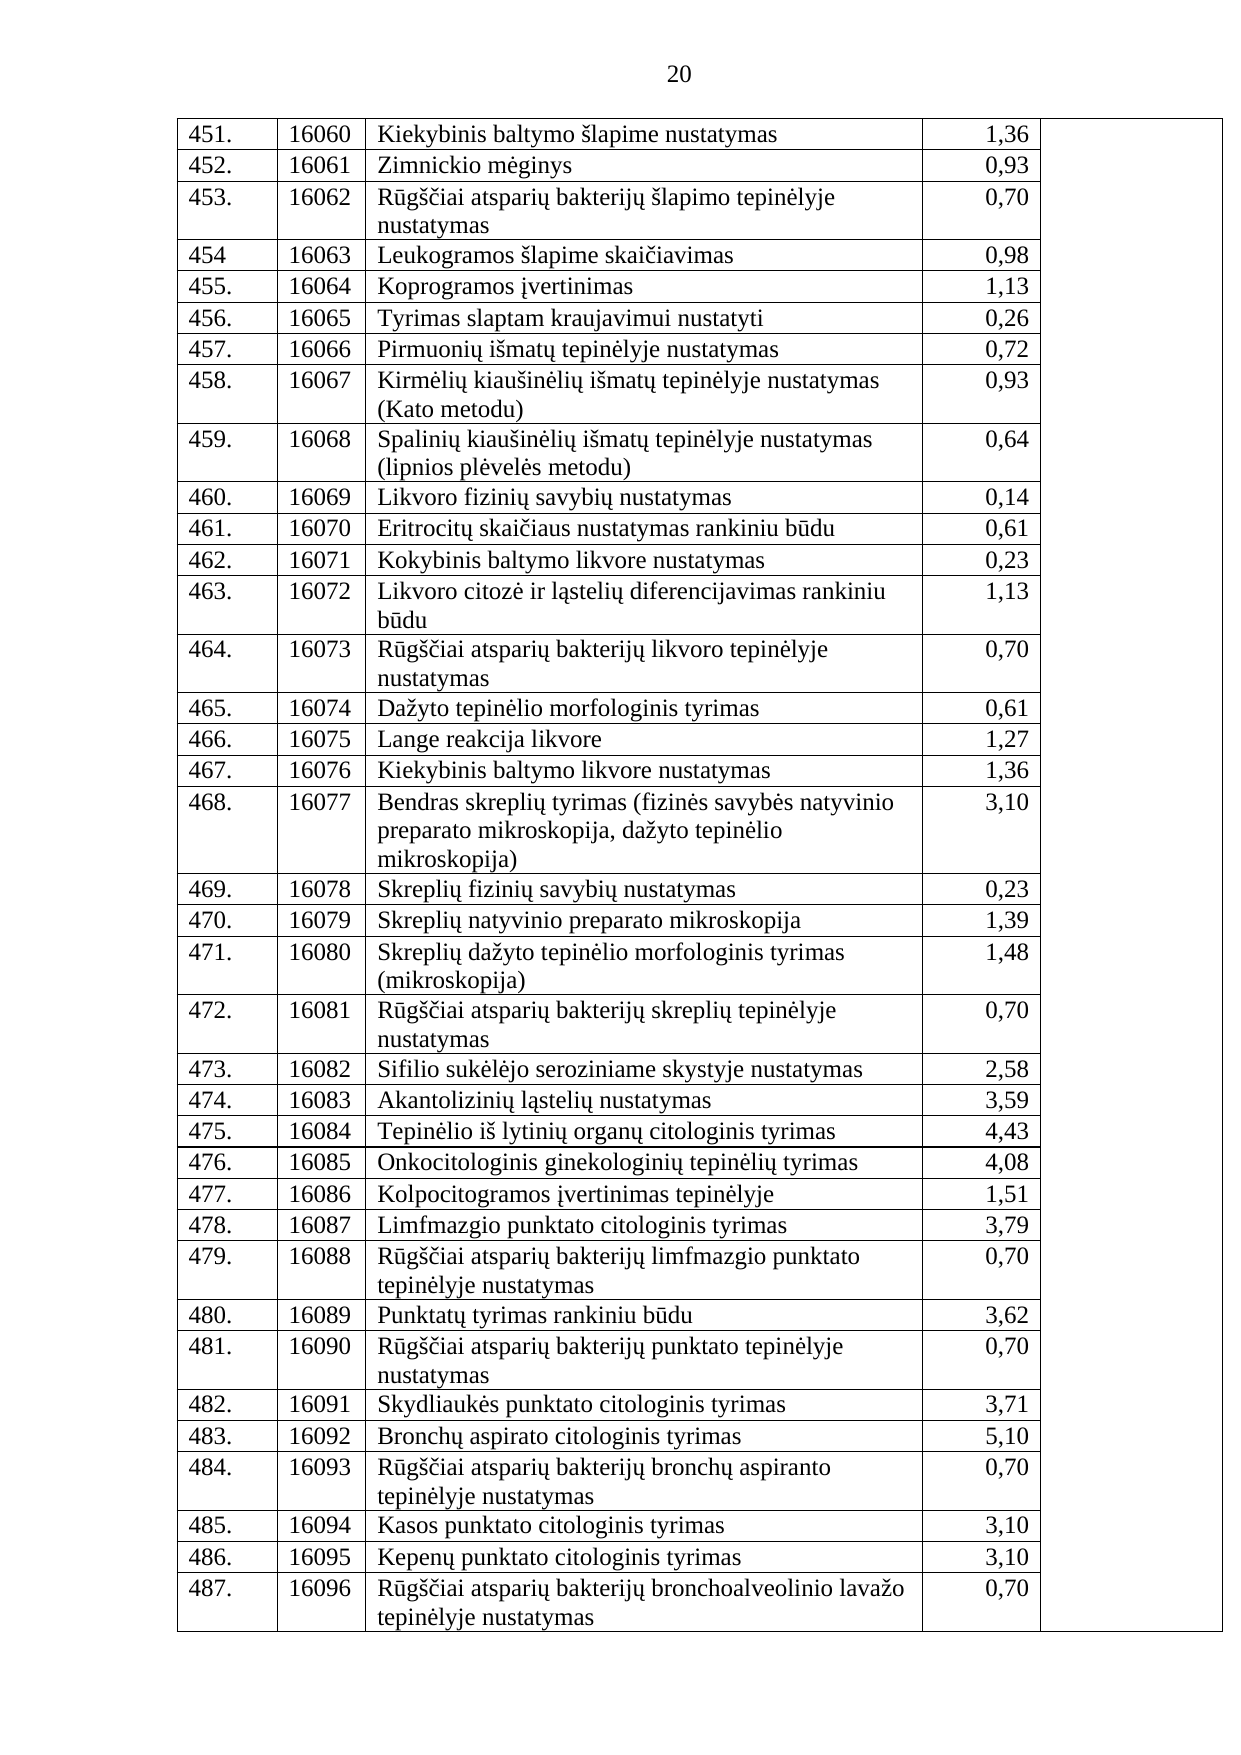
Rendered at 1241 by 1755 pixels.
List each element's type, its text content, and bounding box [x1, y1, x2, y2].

table_cell 0,93 [923, 365, 1040, 423]
table_cell Tepinėlio iš lytinių organų citologinis tyrimas [366, 1116, 922, 1146]
table_cell 1,51 [923, 1179, 1040, 1209]
table_cell 487. [178, 1573, 277, 1631]
table_cell 16081 [278, 995, 365, 1053]
table_cell 16085 [278, 1148, 365, 1178]
table_cell Limfmazgio punktato citologinis tyrimas [366, 1210, 922, 1240]
table_cell 477. [178, 1179, 277, 1209]
table_cell 462. [178, 545, 277, 575]
table_cell 1,13 [923, 271, 1040, 302]
table_cell 16091 [278, 1390, 365, 1420]
table_cell 472. [178, 995, 277, 1053]
table_cell 16066 [278, 334, 365, 364]
table_cell 16072 [278, 576, 365, 633]
table_cell Lange reakcija likvore [366, 724, 922, 754]
table_cell 484. [178, 1452, 277, 1509]
table_cell Koprogramos įvertinimas [366, 271, 922, 302]
table_cell 16082 [278, 1054, 365, 1084]
table_cell 16090 [278, 1331, 365, 1388]
table_cell Bronchų aspirato citologinis tyrimas [366, 1421, 922, 1451]
table_cell Leukogramos šlapime skaičiavimas [366, 240, 922, 270]
table_cell Rūgščiai atsparių bakterijų limfmazgio punktato tepinėlyje nustatymas [366, 1241, 922, 1299]
table_cell 470. [178, 905, 277, 936]
table_cell Akantolizinių ląstelių nustatymas [366, 1085, 922, 1115]
table_cell 0,70 [923, 1241, 1040, 1299]
table_cell 3,10 [923, 1542, 1040, 1572]
table_cell Kepenų punktato citologinis tyrimas [366, 1542, 922, 1572]
table_cell Rūgščiai atsparių bakterijų bronchų aspiranto tepinėlyje nustatymas [366, 1452, 922, 1509]
table_cell [1041, 119, 1222, 1631]
table_cell 16070 [278, 514, 365, 544]
table_cell 482. [178, 1390, 277, 1420]
table_cell Tyrimas slaptam kraujavimui nustatyti [366, 303, 922, 333]
table_cell 483. [178, 1421, 277, 1451]
table_cell 461. [178, 514, 277, 544]
table_cell Punktatų tyrimas rankiniu būdu [366, 1300, 922, 1330]
table_cell 0,14 [923, 482, 1040, 512]
table_cell 1,39 [923, 905, 1040, 936]
table_cell 16083 [278, 1085, 365, 1115]
table_cell 459. [178, 424, 277, 481]
table_cell 454 [178, 240, 277, 270]
table_cell Skreplių fizinių savybių nustatymas [366, 874, 922, 904]
table_cell Kolpocitogramos įvertinimas tepinėlyje [366, 1179, 922, 1209]
table_cell 475. [178, 1116, 277, 1146]
table_cell 0,61 [923, 693, 1040, 723]
table_cell Sifilio sukėlėjo seroziniame skystyje nustatymas [366, 1054, 922, 1084]
table_cell Kokybinis baltymo likvore nustatymas [366, 545, 922, 575]
table_cell 464. [178, 635, 277, 692]
table_cell 0,70 [923, 635, 1040, 692]
table_cell 455. [178, 271, 277, 302]
table_cell 476. [178, 1148, 277, 1178]
table_cell 4,08 [923, 1148, 1040, 1178]
table_cell 16061 [278, 150, 365, 181]
table_cell 3,79 [923, 1210, 1040, 1240]
table_cell Rūgščiai atsparių bakterijų šlapimo tepinėlyje nustatymas [366, 182, 922, 239]
table_cell 16065 [278, 303, 365, 333]
table_cell 478. [178, 1210, 277, 1240]
table_cell Skydliaukės punktato citologinis tyrimas [366, 1390, 922, 1420]
table_cell 0,70 [923, 1573, 1040, 1631]
table_cell 16074 [278, 693, 365, 723]
table_cell Kiekybinis baltymo šlapime nustatymas [366, 119, 922, 149]
table_cell Likvoro citozė ir ląstelių diferencijavimas rankiniu būdu [366, 576, 922, 633]
table_cell 16062 [278, 182, 365, 239]
table_cell 0,64 [923, 424, 1040, 481]
table_cell Eritrocitų skaičiaus nustatymas rankiniu būdu [366, 514, 922, 544]
table_cell Rūgščiai atsparių bakterijų likvoro tepinėlyje nustatymas [366, 635, 922, 692]
table_cell 16073 [278, 635, 365, 692]
table_cell 460. [178, 482, 277, 512]
table_cell 456. [178, 303, 277, 333]
table_cell Rūgščiai atsparių bakterijų skreplių tepinėlyje nustatymas [366, 995, 922, 1053]
table_cell Likvoro fizinių savybių nustatymas [366, 482, 922, 512]
table_cell 5,10 [923, 1421, 1040, 1451]
table_cell 16096 [278, 1573, 365, 1631]
table_cell 0,26 [923, 303, 1040, 333]
table_cell 0,70 [923, 995, 1040, 1053]
table_cell 457. [178, 334, 277, 364]
table_cell 474. [178, 1085, 277, 1115]
table_cell 1,27 [923, 724, 1040, 754]
table_cell 463. [178, 576, 277, 633]
table_cell 0,93 [923, 150, 1040, 181]
table_cell 0,70 [923, 182, 1040, 239]
table_cell 481. [178, 1331, 277, 1388]
table_cell Rūgščiai atsparių bakterijų punktato tepinėlyje nustatymas [366, 1331, 922, 1388]
table_cell 1,48 [923, 937, 1040, 994]
table_cell 0,23 [923, 545, 1040, 575]
table_cell 16078 [278, 874, 365, 904]
table_cell 473. [178, 1054, 277, 1084]
table_cell 16063 [278, 240, 365, 270]
table_cell 16094 [278, 1511, 365, 1541]
table_cell Kiekybinis baltymo likvore nustatymas [366, 756, 922, 786]
table_cell 16089 [278, 1300, 365, 1330]
table_cell 16060 [278, 119, 365, 149]
table_cell 0,72 [923, 334, 1040, 364]
table_cell 16093 [278, 1452, 365, 1509]
table_cell 1,36 [923, 119, 1040, 149]
table_cell 451. [178, 119, 277, 149]
table_cell 0,23 [923, 874, 1040, 904]
table_cell 16088 [278, 1241, 365, 1299]
table_cell 0,61 [923, 514, 1040, 544]
table_cell Kasos punktato citologinis tyrimas [366, 1511, 922, 1541]
table_cell 1,36 [923, 756, 1040, 786]
table_cell Dažyto tepinėlio morfologinis tyrimas [366, 693, 922, 723]
table_cell 469. [178, 874, 277, 904]
table_cell 0,70 [923, 1452, 1040, 1509]
table_cell 16079 [278, 905, 365, 936]
table_cell 16067 [278, 365, 365, 423]
table_cell Pirmuonių išmatų tepinėlyje nustatymas [366, 334, 922, 364]
table_cell 3,10 [923, 1511, 1040, 1541]
table_cell Skreplių natyvinio preparato mikroskopija [366, 905, 922, 936]
table_cell 16077 [278, 787, 365, 873]
table_cell 452. [178, 150, 277, 181]
table_cell 471. [178, 937, 277, 994]
table_cell 0,70 [923, 1331, 1040, 1388]
table_cell 453. [178, 182, 277, 239]
table_cell 480. [178, 1300, 277, 1330]
table_cell 16080 [278, 937, 365, 994]
table_cell 16064 [278, 271, 365, 302]
table_cell 0,98 [923, 240, 1040, 270]
table_cell 16068 [278, 424, 365, 481]
table_cell 3,62 [923, 1300, 1040, 1330]
table_cell 16084 [278, 1116, 365, 1146]
table_cell Kirmėlių kiaušinėlių išmatų tepinėlyje nustatymas (Kato metodu) [366, 365, 922, 423]
table_cell Zimnickio mėginys [366, 150, 922, 181]
table_cell 16071 [278, 545, 365, 575]
table_cell 1,13 [923, 576, 1040, 633]
table_cell 486. [178, 1542, 277, 1572]
table_cell Bendras skreplių tyrimas (fizinės savybės natyvinio preparato mikroskopija, dažyto tepinėlio mikroskopija) [366, 787, 922, 873]
table_cell 2,58 [923, 1054, 1040, 1084]
table_cell 467. [178, 756, 277, 786]
table_cell 465. [178, 693, 277, 723]
table_cell Rūgščiai atsparių bakterijų bronchoalveolinio lavažo tepinėlyje nustatymas [366, 1573, 922, 1631]
table_cell 468. [178, 787, 277, 873]
table_cell 16092 [278, 1421, 365, 1451]
table_cell Spalinių kiaušinėlių išmatų tepinėlyje nustatymas (lipnios plėvelės metodu) [366, 424, 922, 481]
table_cell 479. [178, 1241, 277, 1299]
table_cell 3,59 [923, 1085, 1040, 1115]
table_cell 466. [178, 724, 277, 754]
table_cell 16086 [278, 1179, 365, 1209]
table_cell 458. [178, 365, 277, 423]
table_cell 3,10 [923, 787, 1040, 873]
table_cell 16075 [278, 724, 365, 754]
table_cell 16095 [278, 1542, 365, 1572]
table_cell 16069 [278, 482, 365, 512]
table_cell 485. [178, 1511, 277, 1541]
table_cell 16076 [278, 756, 365, 786]
table_cell 4,43 [923, 1116, 1040, 1146]
table_cell Onkocitologinis ginekologinių tepinėlių tyrimas [366, 1148, 922, 1178]
table_cell Skreplių dažyto tepinėlio morfologinis tyrimas (mikroskopija) [366, 937, 922, 994]
table_cell 3,71 [923, 1390, 1040, 1420]
table_cell 16087 [278, 1210, 365, 1240]
